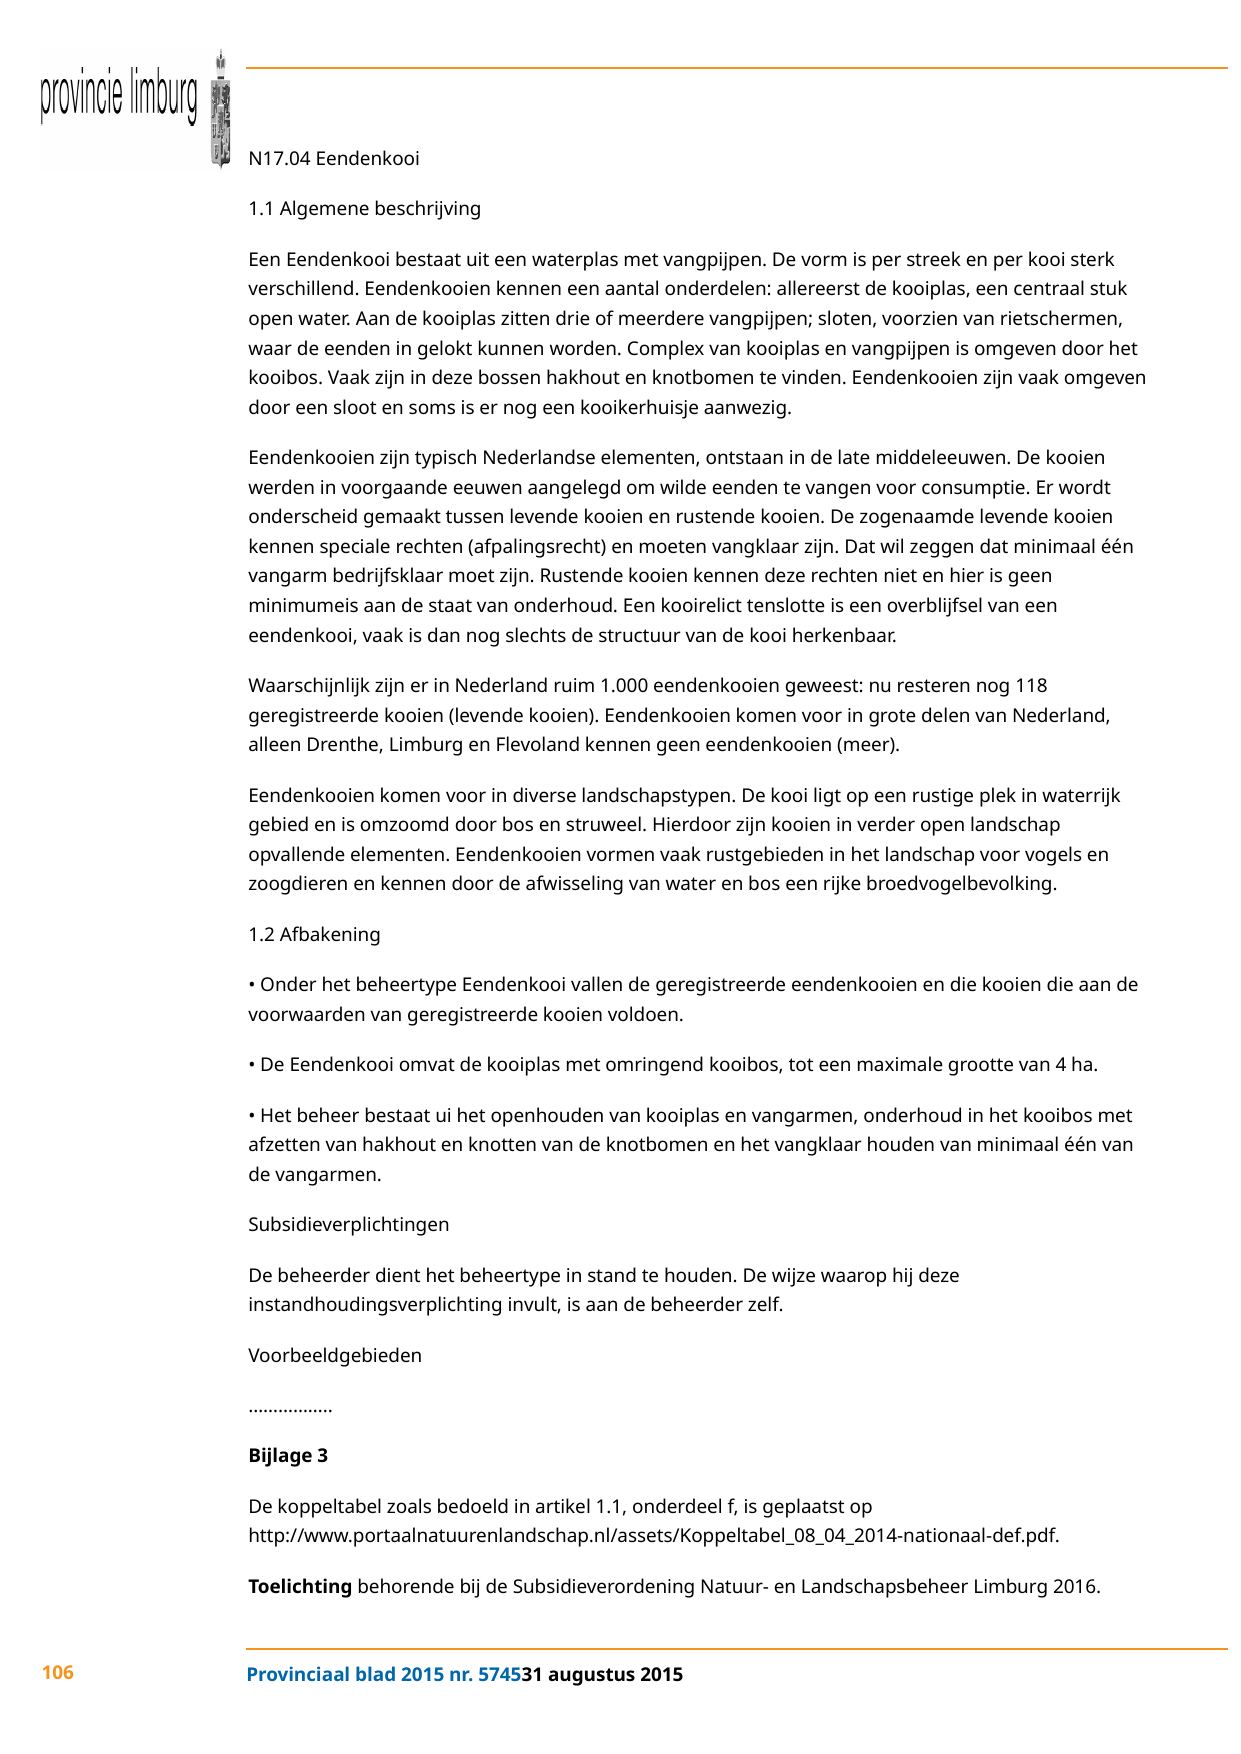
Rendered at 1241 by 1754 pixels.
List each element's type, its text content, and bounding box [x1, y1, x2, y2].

text 1.2 Afbakening [248, 921, 1152, 947]
text • Onder het beheertype Eendenkooi vallen de geregistreerde eendenkooien en die kooien die aan de voorwaarden van geregistreerde kooien voldoen. [248, 971, 1152, 1027]
text • De Eendenkooi omvat de kooiplas met omringend kooibos, tot een maximale grootte van 4 ha. [248, 1051, 1152, 1077]
text Waarschijnlijk zijn er in Nederland ruim 1.000 eendenkooien geweest: nu resteren nog 118 geregistreerde kooien (levende kooien). Eendenkooien komen voor in grote delen van Nederland, alleen Drenthe, Limburg en Flevoland kennen geen eendenkooien (meer). [248, 672, 1152, 757]
text N17.04 Eendenkooi [248, 145, 1152, 171]
text Voorbeeldgebieden [248, 1342, 1152, 1368]
text Een Eendenkooi bestaat uit een waterplas met vangpijpen. De vorm is per streek en per kooi sterk verschillend. Eendenkooien kennen een aantal onderdelen: allereerst de kooiplas, een centraal stuk open water. Aan de kooiplas zitten drie of meerdere vangpijpen; sloten, voorzien van rietschermen, waar de eenden in gelokt kunnen worden. Complex van kooiplas en vangpijpen is omgeven door het kooibos. Vaak zijn in deze bossen hakhout en knotbomen te vinden. Eendenkooien zijn vaak omgeven door een sloot en soms is er nog een kooikerhuisje aanwezig. [248, 246, 1152, 420]
text …………….. [248, 1392, 1152, 1418]
text De beheerder dient het beheertype in stand te houden. De wijze waarop hij deze instandhoudingsverplichting invult, is aan de beheerder zelf. [248, 1262, 1152, 1317]
text • Het beheer bestaat ui het openhouden van kooiplas en vangarmen, onderhoud in het kooibos met afzetten van hakhout en knotten van de knotbomen en het vangklaar houden van minimaal één van de vangarmen. [248, 1102, 1152, 1187]
text Eendenkooien komen voor in diverse landschapstypen. De kooi ligt op een rustige plek in waterrijk gebied en is omzoomd door bos en struweel. Hierdoor zijn kooien in verder open landschap opvallende elementen. Eendenkooien vormen vaak rustgebieden in het landschap voor vogels en zoogdieren en kennen door de afwisseling van water en bos een rijke broedvogelbevolking. [248, 782, 1152, 896]
text Eendenkooien zijn typisch Nederlandse elementen, ontstaan in de late middeleeuwen. De kooien werden in voorgaande eeuwen aangelegd om wilde eenden te vangen voor consumptie. Er wordt onderscheid gemaakt tussen levende kooien en rustende kooien. De zogenaamde levende kooien kennen speciale rechten (afpalingsrecht) en moeten vangklaar zijn. Dat wil zeggen dat minimaal één vangarm bedrijfsklaar moet zijn. Rustende kooien kennen deze rechten niet en hier is geen minimumeis aan de staat van onderhoud. Een kooirelict tenslotte is een overblijfsel van een eendenkooi, vaak is dan nog slechts de structuur van de kooi herkenbaar. [248, 444, 1152, 648]
text 1.1 Algemene beschrijving [248, 196, 1152, 221]
text Bijlage 3 [248, 1443, 1152, 1468]
picture [41, 47, 231, 172]
text Toelichting behorende bij de Subsidieverordening Natuur- en Landschapsbeheer Limburg 2016. [248, 1573, 1152, 1599]
text Subsidieverplichtingen [248, 1211, 1152, 1237]
text De koppeltabel zoals bedoeld in artikel 1.1, onderdeel f, is geplaatst op http://www.portaalnatuurenlandschap.nl/assets/Koppeltabel_08_04_2014-nationaal-def.pdf. [248, 1493, 1152, 1548]
